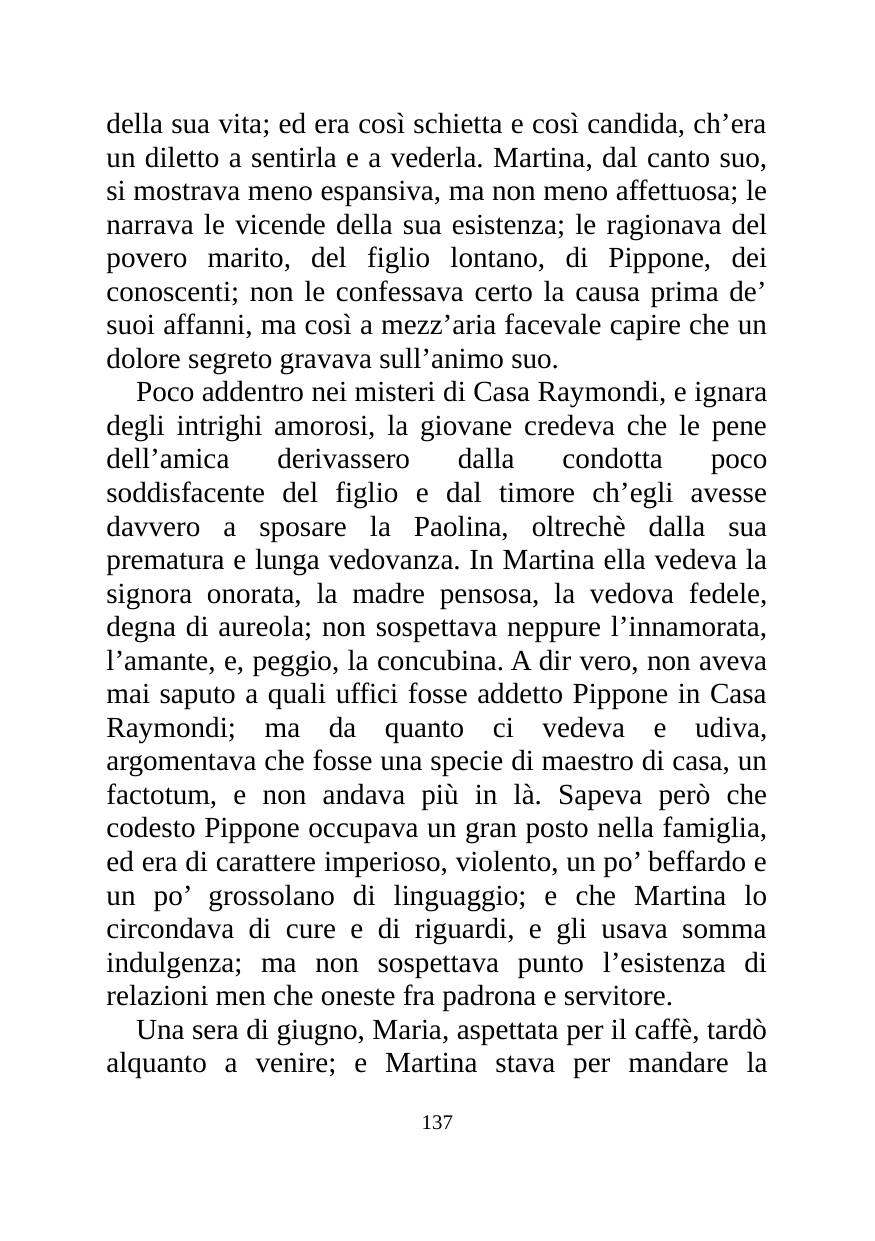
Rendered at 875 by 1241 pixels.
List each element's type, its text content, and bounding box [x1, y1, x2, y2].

text Poco addentro nei misteri di Casa Raymondi, e ignara degli intrighi amorosi, la giovane credeva che le pene dell’amica derivassero dalla condotta poco soddisfacente del figlio e dal timore ch’egli avesse davvero a sposare la Paolina, oltrechè dalla sua prematura e lunga vedovanza. In Martina ella vedeva la signora onorata, la madre pensosa, la vedova fedele, degna di aureola; non sospettava neppure l’innamorata, l’amante, e, peggio, la concubina. A dir vero, non aveva mai saputo a quali uffici fosse addetto Pippone in Casa Raymondi; ma da quanto ci vedeva e udiva, argomentava che fosse una specie di maestro di casa, un factotum, e non andava più in là. Sapeva però che codesto Pippone occupava un gran posto nella famiglia, ed era di carattere imperioso, violento, un po’ beffardo e un po’ grossolano di linguaggio; e che Martina lo circondava di cure e di riguardi, e gli usava somma indulgenza; ma non sospettava punto l’esistenza di relazioni men che oneste fra padrona e servitore. [106, 374, 768, 1012]
text Una sera di giugno, Maria, aspettata per il caffè, tardò alquanto a venire; e Martina stava per mandare la [106, 1012, 768, 1079]
text della sua vita; ed era così schietta e così candida, ch’era un diletto a sentirla e a vederla. Martina, dal canto suo, si mostrava meno espansiva, ma non meno affettuosa; le narrava le vicende della sua esistenza; le ragionava del povero marito, del figlio lontano, di Pippone, dei conoscenti; non le confessava certo la causa prima de’ suoi affanni, ma così a mezz’aria facevale capire che un dolore segreto gravava sull’animo suo. [106, 106, 768, 374]
